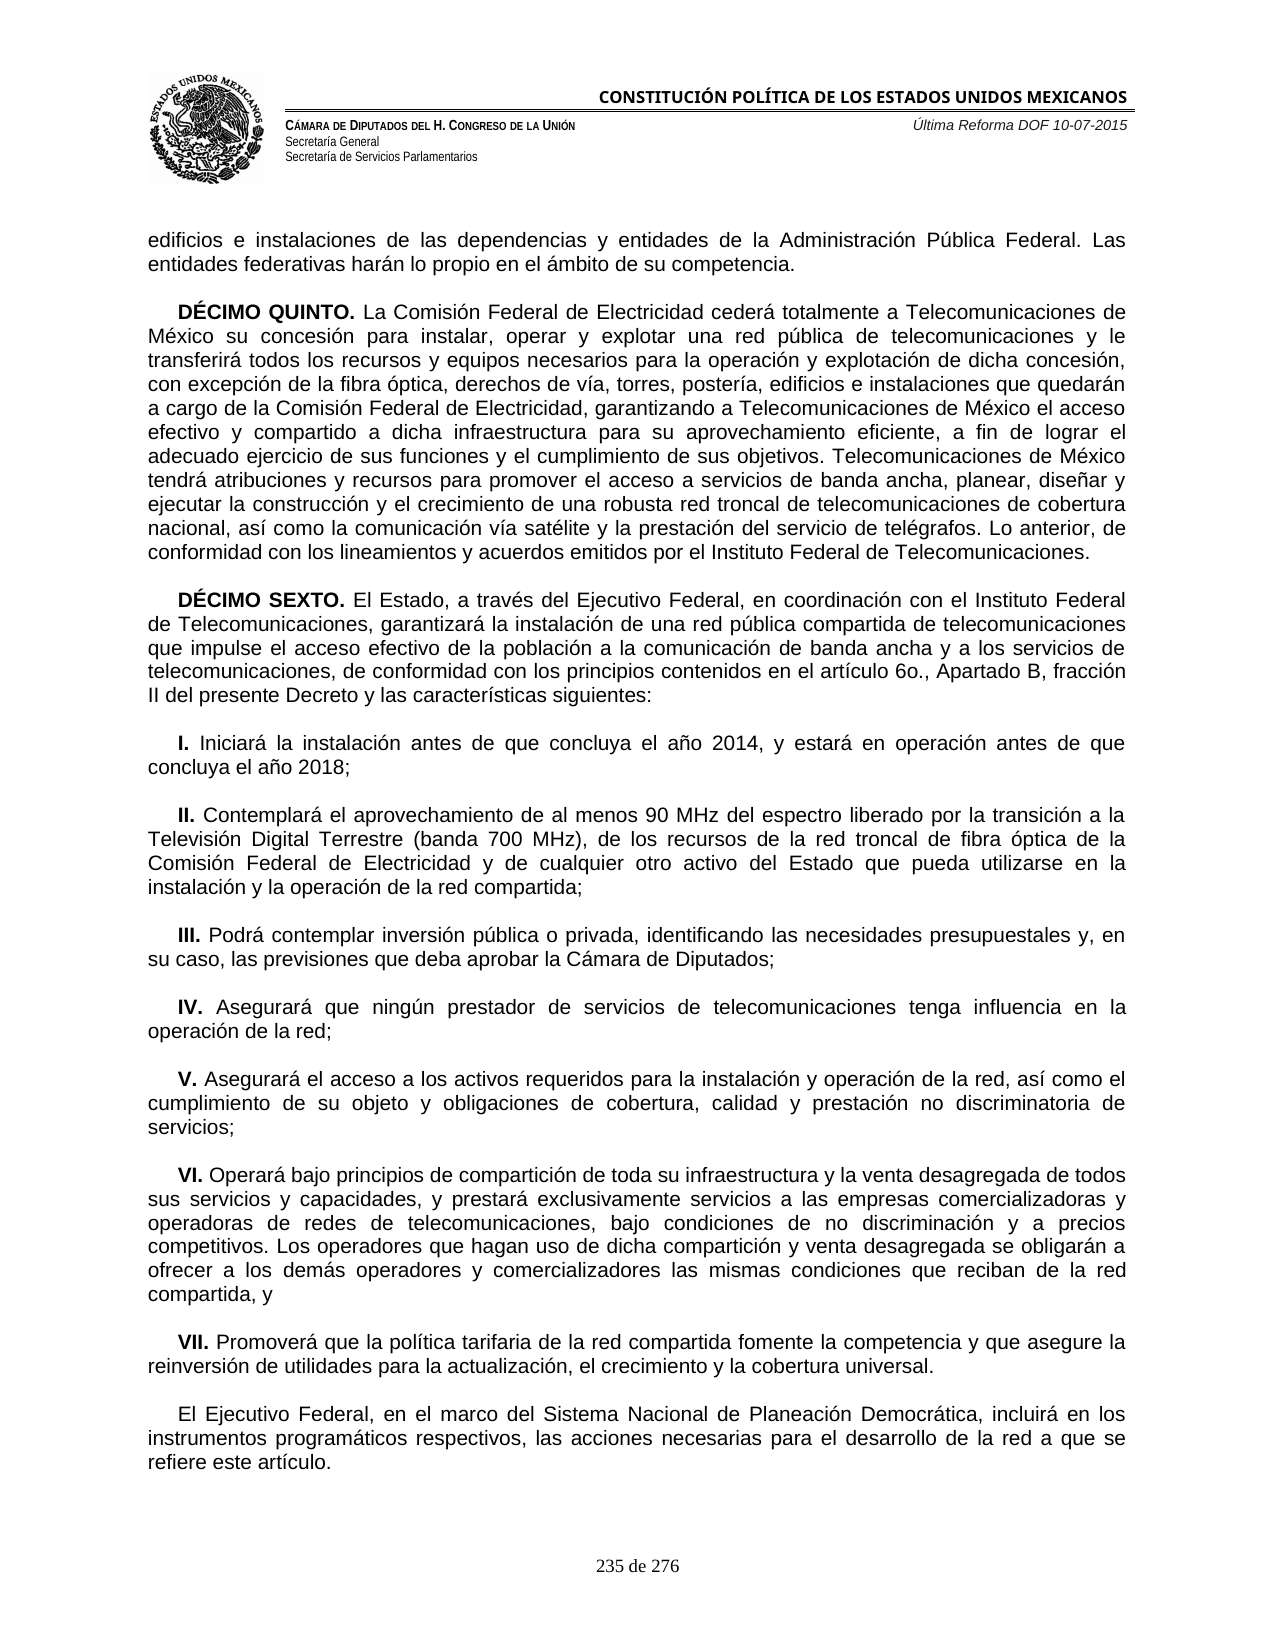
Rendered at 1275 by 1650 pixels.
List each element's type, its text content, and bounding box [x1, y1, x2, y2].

text I. Iniciará la instalación antes de que concluya el año 2014, y estará en operación antes de que concluya el año 2018; [148, 731, 1127, 779]
text El Ejecutivo Federal, en el marco del Sistema Nacional de Planeación Democrática, incluirá en los instrumentos programáticos respectivos, las acciones necesarias para el desarrollo de la red a que se refiere este artículo. [148, 1402, 1127, 1474]
text V. Asegurará el acceso a los activos requeridos para la instalación y operación de la red, así como el cumplimiento de su objeto y obligaciones de cobertura, calidad y prestación no discriminatoria de servicios; [148, 1067, 1127, 1138]
text VI. Operará bajo principios de compartición de toda su infraestructura y la venta desagregada de todos sus servicios y capacidades, y prestará exclusivamente servicios a las empresas comercializadoras y operadoras de redes de telecomunicaciones, bajo condiciones de no discriminación y a precios competitivos. Los operadores que hagan uso de dicha compartición y venta desagregada se obligarán a ofrecer a los demás operadores y comercializadores las mismas condiciones que reciban de la red compartida, y [148, 1162, 1127, 1306]
text DÉCIMO SEXTO. El Estado, a través del Ejecutivo Federal, en coordinación con el Instituto Federal de Telecomunicaciones, garantizará la instalación de una red pública compartida de telecomunicaciones que impulse el acceso efectivo de la población a la comunicación de banda ancha y a los servicios de telecomunicaciones, de conformidad con los principios contenidos en el artículo 6o., Apartado B, fracción II del presente Decreto y las características siguientes: [148, 587, 1127, 707]
text VII. Promoverá que la política tarifaria de la red compartida fomente la competencia y que asegure la reinversión de utilidades para la actualización, el crecimiento y la cobertura universal. [148, 1330, 1127, 1378]
text III. Podrá contemplar inversión pública o privada, identificando las necesidades presupuestales y, en su caso, las previsiones que deba aprobar la Cámara de Diputados; [148, 923, 1127, 971]
text DÉCIMO QUINTO. La Comisión Federal de Electricidad cederá totalmente a Telecomunicaciones de México su concesión para instalar, operar y explotar una red pública de telecomunicaciones y le transferirá todos los recursos y equipos necesarios para la operación y explotación de dicha concesión, con excepción de la fibra óptica, derechos de vía, torres, postería, edificios e instalaciones que quedarán a cargo de la Comisión Federal de Electricidad, garantizando a Telecomunicaciones de México el acceso efectivo y compartido a dicha infraestructura para su aprovechamiento eficiente, a fin de lograr el adecuado ejercicio de sus funciones y el cumplimiento de sus objetivos. Telecomunicaciones de México tendrá atribuciones y recursos para promover el acceso a servicios de banda ancha, planear, diseñar y ejecutar la construcción y el crecimiento de una robusta red troncal de telecomunicaciones de cobertura nacional, así como la comunicación vía satélite y la prestación del servicio de telégrafos. Lo anterior, de conformidad con los lineamientos y acuerdos emitidos por el Instituto Federal de Telecomunicaciones. [148, 300, 1127, 563]
text edificios e instalaciones de las dependencias y entidades de la Administración Pública Federal. Las entidades federativas harán lo propio en el ámbito de su competencia. [148, 228, 1127, 276]
text IV. Asegurará que ningún prestador de servicios de telecomunicaciones tenga influencia en la operación de la red; [148, 995, 1127, 1043]
text II. Contemplará el aprovechamiento de al menos 90 MHz del espectro liberado por la transición a la Televisión Digital Terrestre (banda 700 MHz), de los recursos de la red troncal de fibra óptica de la Comisión Federal de Electricidad y de cualquier otro activo del Estado que pueda utilizarse en la instalación y la operación de la red compartida; [148, 803, 1127, 899]
